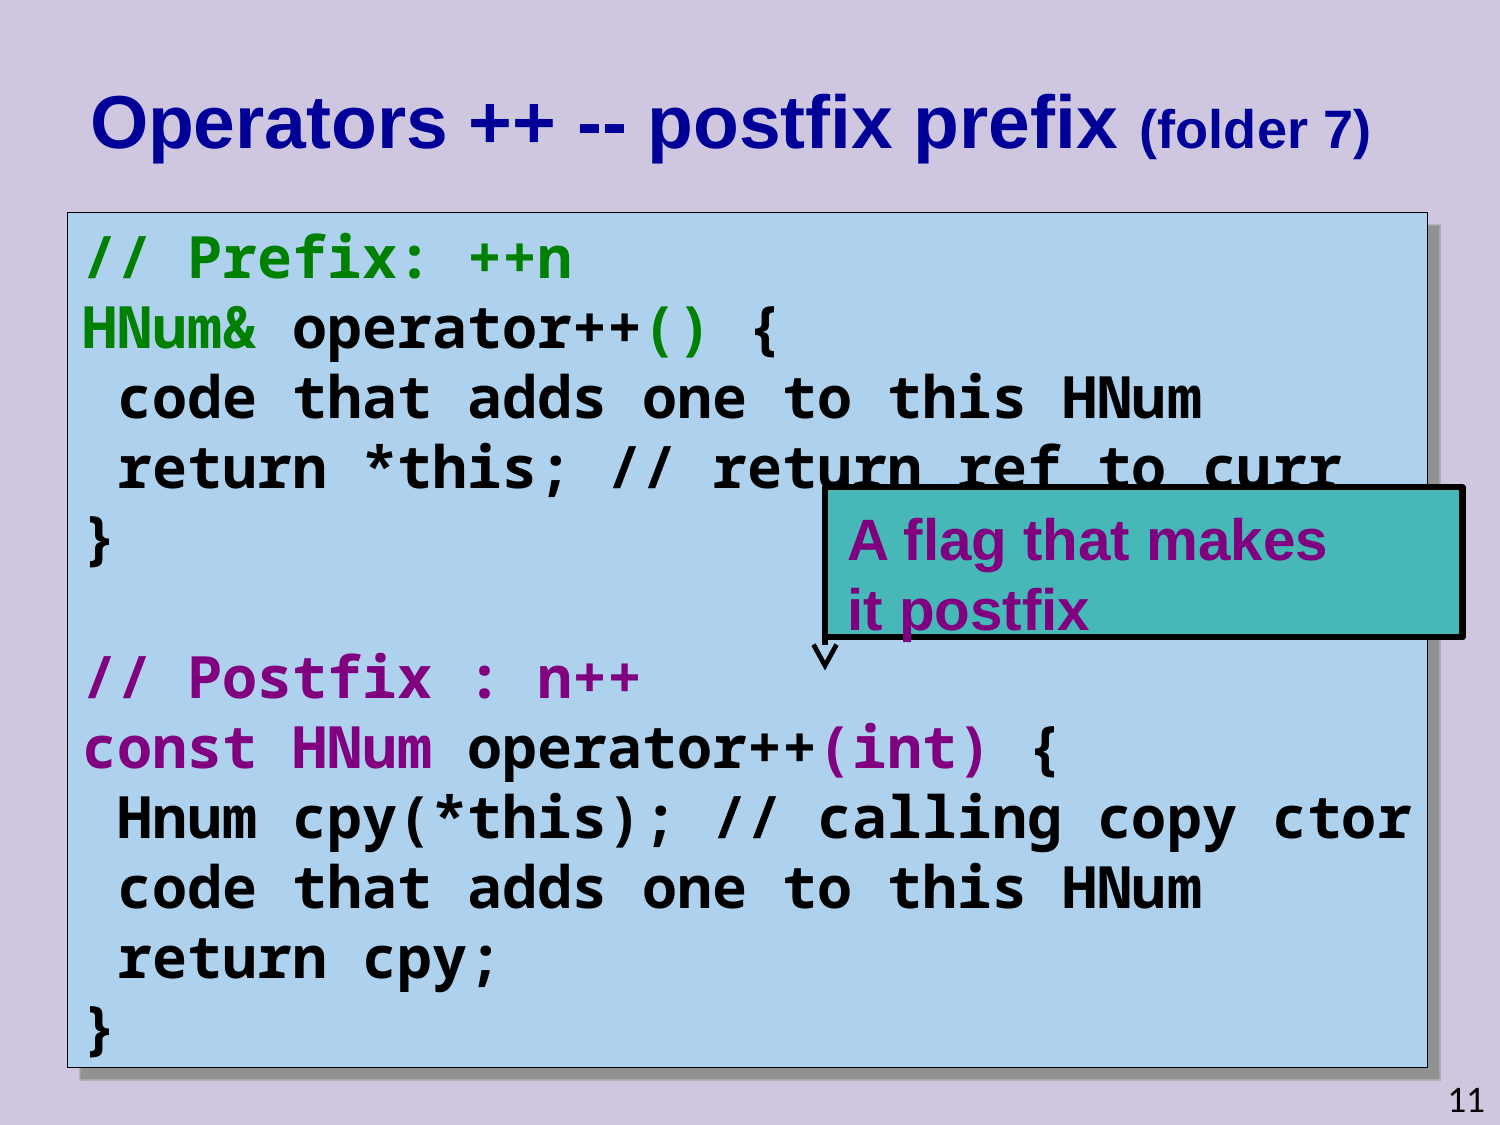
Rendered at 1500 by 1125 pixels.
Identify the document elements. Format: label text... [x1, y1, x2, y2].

text_box // Prefix: ++n HNum& operator++() { code that adds one to this HNum return *this; // return ref to curr } // Postfix : n++ const HNum operator++(int) { Hnum cpy(*this); // calling copy ctor code that adds one to this HNum return cpy; } [67, 212, 1428, 1068]
text_box A flag that makes it postfix [824, 487, 1500, 658]
text_box [1428, 1069, 1500, 1125]
title Operators ++ -- postfix prefix (folder 7) [90, 24, 1468, 213]
